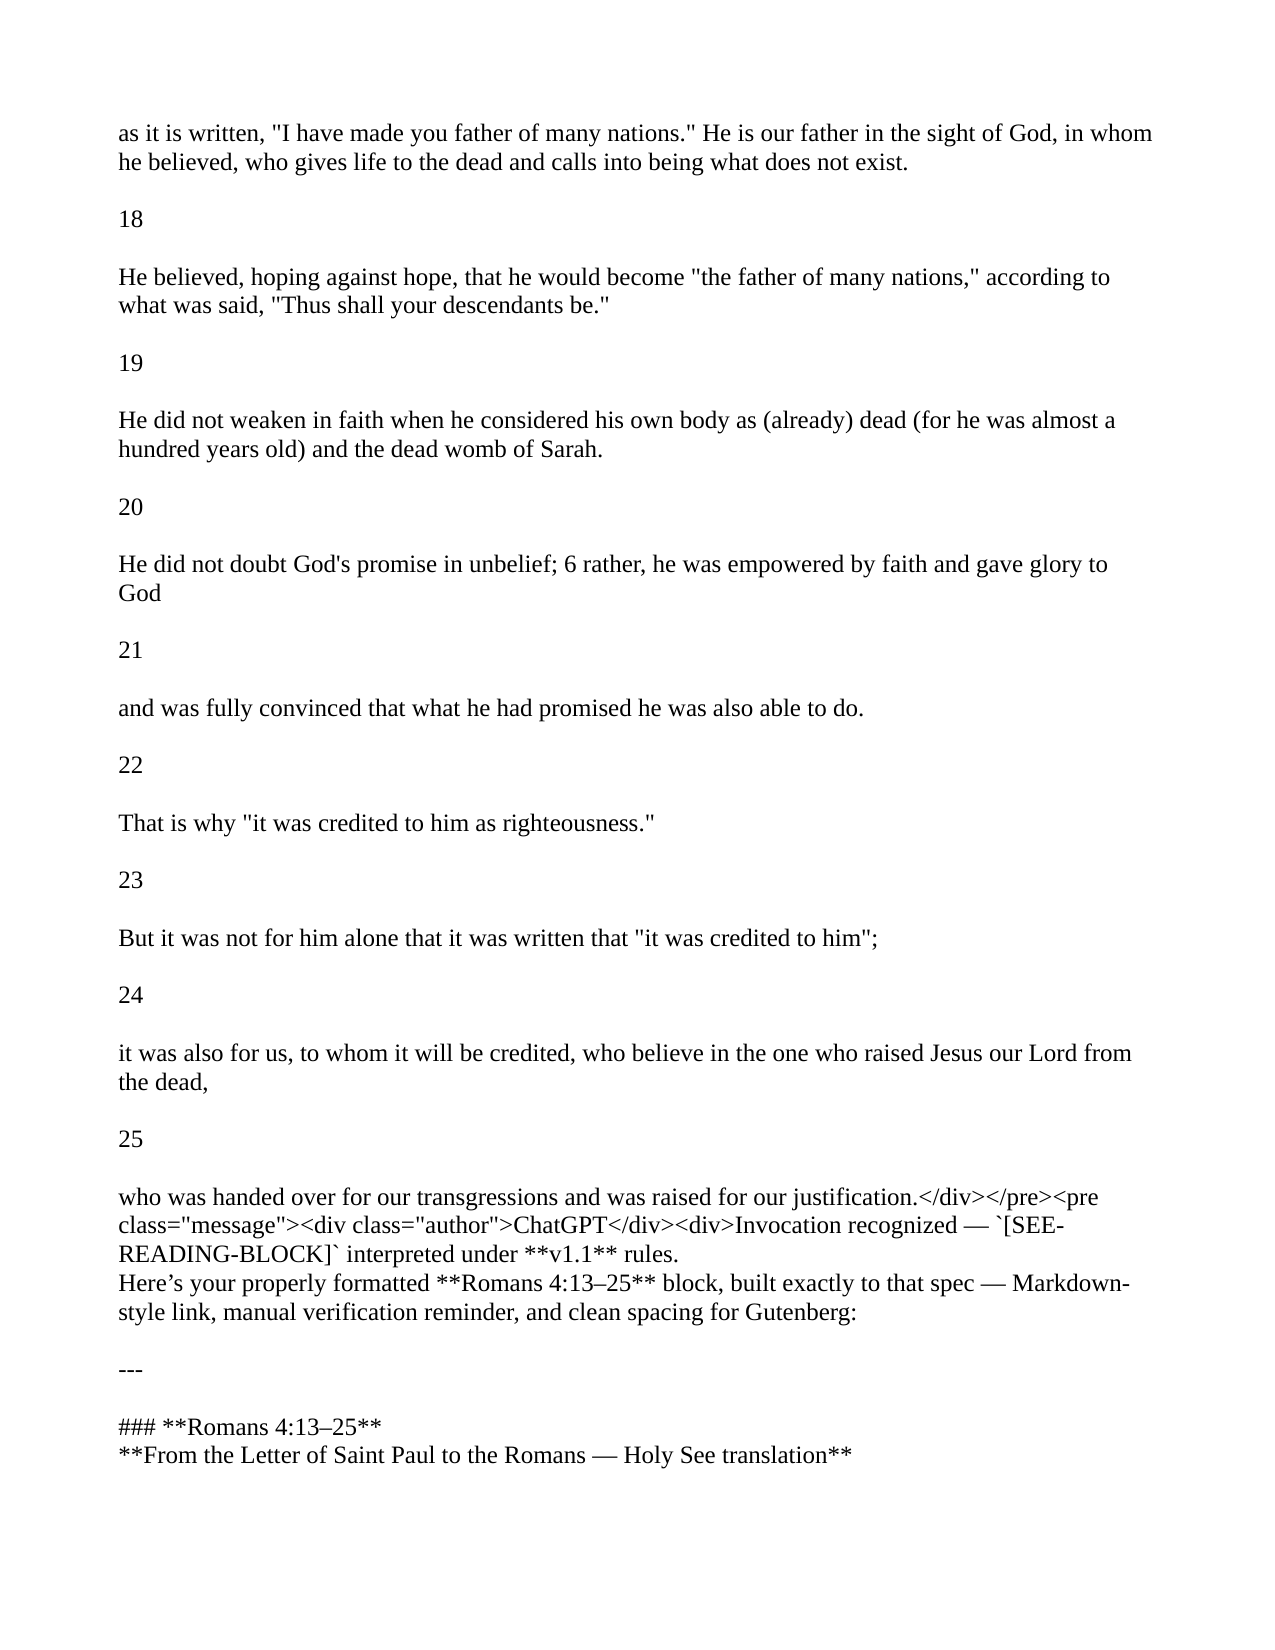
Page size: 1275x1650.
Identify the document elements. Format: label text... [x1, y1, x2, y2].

text 18 [118, 204, 1157, 233]
text He did not weaken in faith when he considered his own body as (already) dead (for he was almost a hundred years old) and the dead womb of Sarah. [118, 406, 1157, 463]
text **From the Letter of Saint Paul to the Romans — Holy See translation** [118, 1441, 1157, 1469]
text who was handed over for our transgressions and was raised for our justification.</div></pre><pre class="message"><div class="author">ChatGPT</div><div>Invocation recognized — `[SEE-READING-BLOCK]` interpreted under **v1.1** rules. [118, 1182, 1157, 1268]
text Here’s your properly formatted **Romans 4:13–25** block, built exactly to that spec — Markdown-style link, manual verification reminder, and clean spacing for Gutenberg: [118, 1268, 1157, 1326]
text But it was not for him alone that it was written that "it was credited to him"; [118, 923, 1157, 952]
text and was fully convinced that what he had promised he was also able to do. [118, 693, 1157, 722]
text 23 [118, 866, 1157, 894]
text He did not doubt God's promise in unbelief; 6 rather, he was empowered by faith and gave glory to God [118, 549, 1157, 607]
text 21 [118, 636, 1157, 664]
text as it is written, "I have made you father of many nations." He is our father in the sight of God, in whom he believed, who gives life to the dead and calls into being what does not exist. [118, 118, 1157, 176]
text 20 [118, 492, 1157, 521]
text 24 [118, 981, 1157, 1009]
text 25 [118, 1124, 1157, 1153]
text ### **Romans 4:13–25** [118, 1412, 1157, 1441]
text He believed, hoping against hope, that he would become "the father of many nations," according to what was said, "Thus shall your descendants be." [118, 262, 1157, 319]
text it was also for us, to whom it will be credited, who believe in the one who raised Jesus our Lord from the dead, [118, 1038, 1157, 1096]
text --- [118, 1354, 1157, 1383]
text 19 [118, 348, 1157, 377]
text 22 [118, 751, 1157, 779]
text That is why "it was credited to him as righteousness." [118, 808, 1157, 837]
